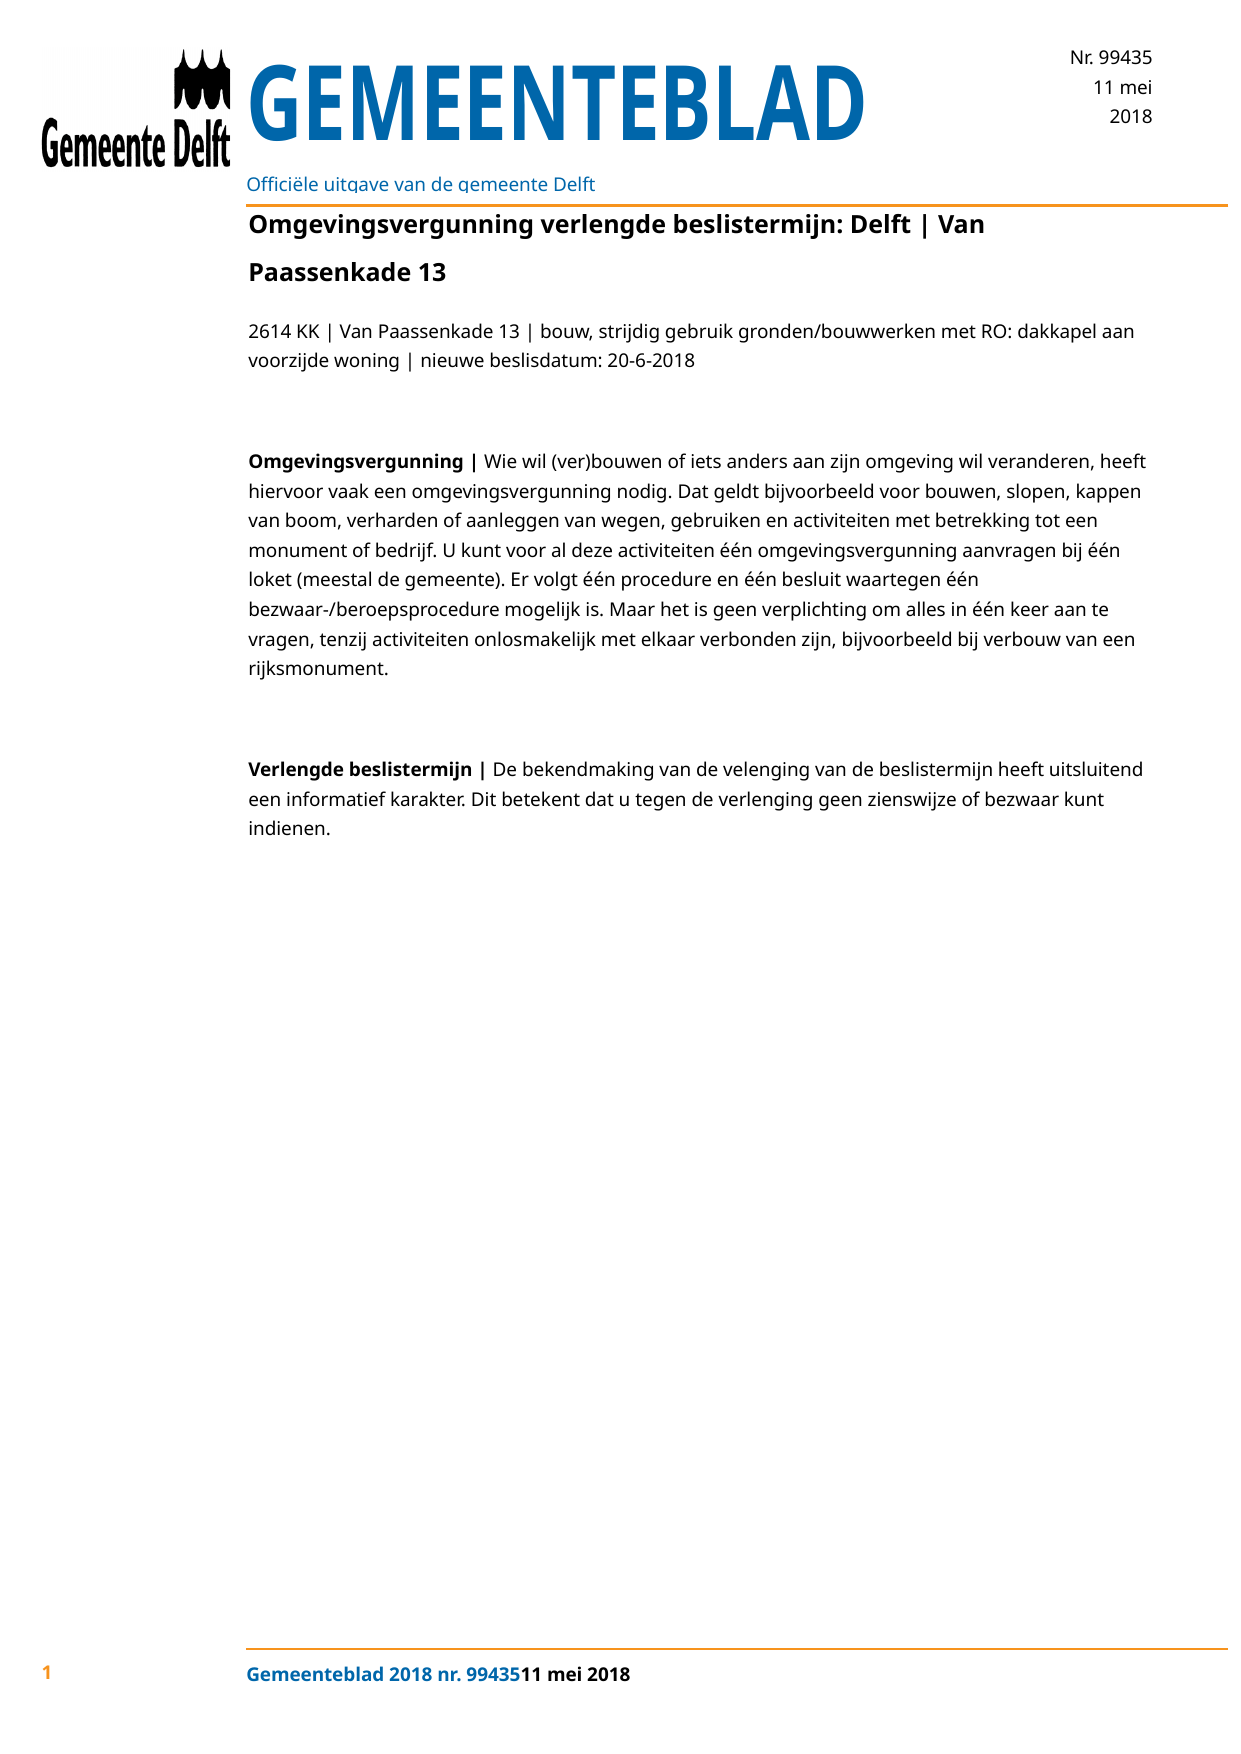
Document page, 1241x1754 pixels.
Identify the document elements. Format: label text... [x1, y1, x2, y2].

text Verlengde beslistermijn | De bekendmaking van de velenging van de beslistermijn heeft uitsluitend een informatief karakter. Dit betekent dat u tegen de verlenging geen zienswijze of bezwaar kunt indienen. [248, 756, 1152, 841]
picture [41, 47, 231, 172]
text 2614 KK | Van Paassenkade 13 | bouw, strijdig gebruik gronden/bouwwerken met RO: dakkapel aan voorzijde woning | nieuwe beslisdatum: 20-6-2018 [248, 318, 1152, 373]
text Omgevingsvergunning | Wie wil (ver)bouwen of iets anders aan zijn omgeving wil veranderen, heeft hiervoor vaak een omgevingsvergunning nodig. Dat geldt bijvoorbeeld voor bouwen, slopen, kappen van boom, verharden of aanleggen van wegen, gebruiken en activiteiten met betrekking tot een monument of bedrijf. U kunt voor al deze activiteiten één omgevingsvergunning aanvragen bij één loket (meestal de gemeente). Er volgt één procedure en één besluit waartegen één bezwaar-/beroepsprocedure mogelijk is. Maar het is geen verplichting om alles in één keer aan te vragen, tenzij activiteiten onlosmakelijk met elkaar verbonden zijn, bijvoorbeeld bij verbouw van een rijksmonument. [248, 448, 1152, 681]
text Omgevingsvergunning verlengde beslistermijn: Delft | Van Paassenkade 13 [248, 207, 1152, 288]
